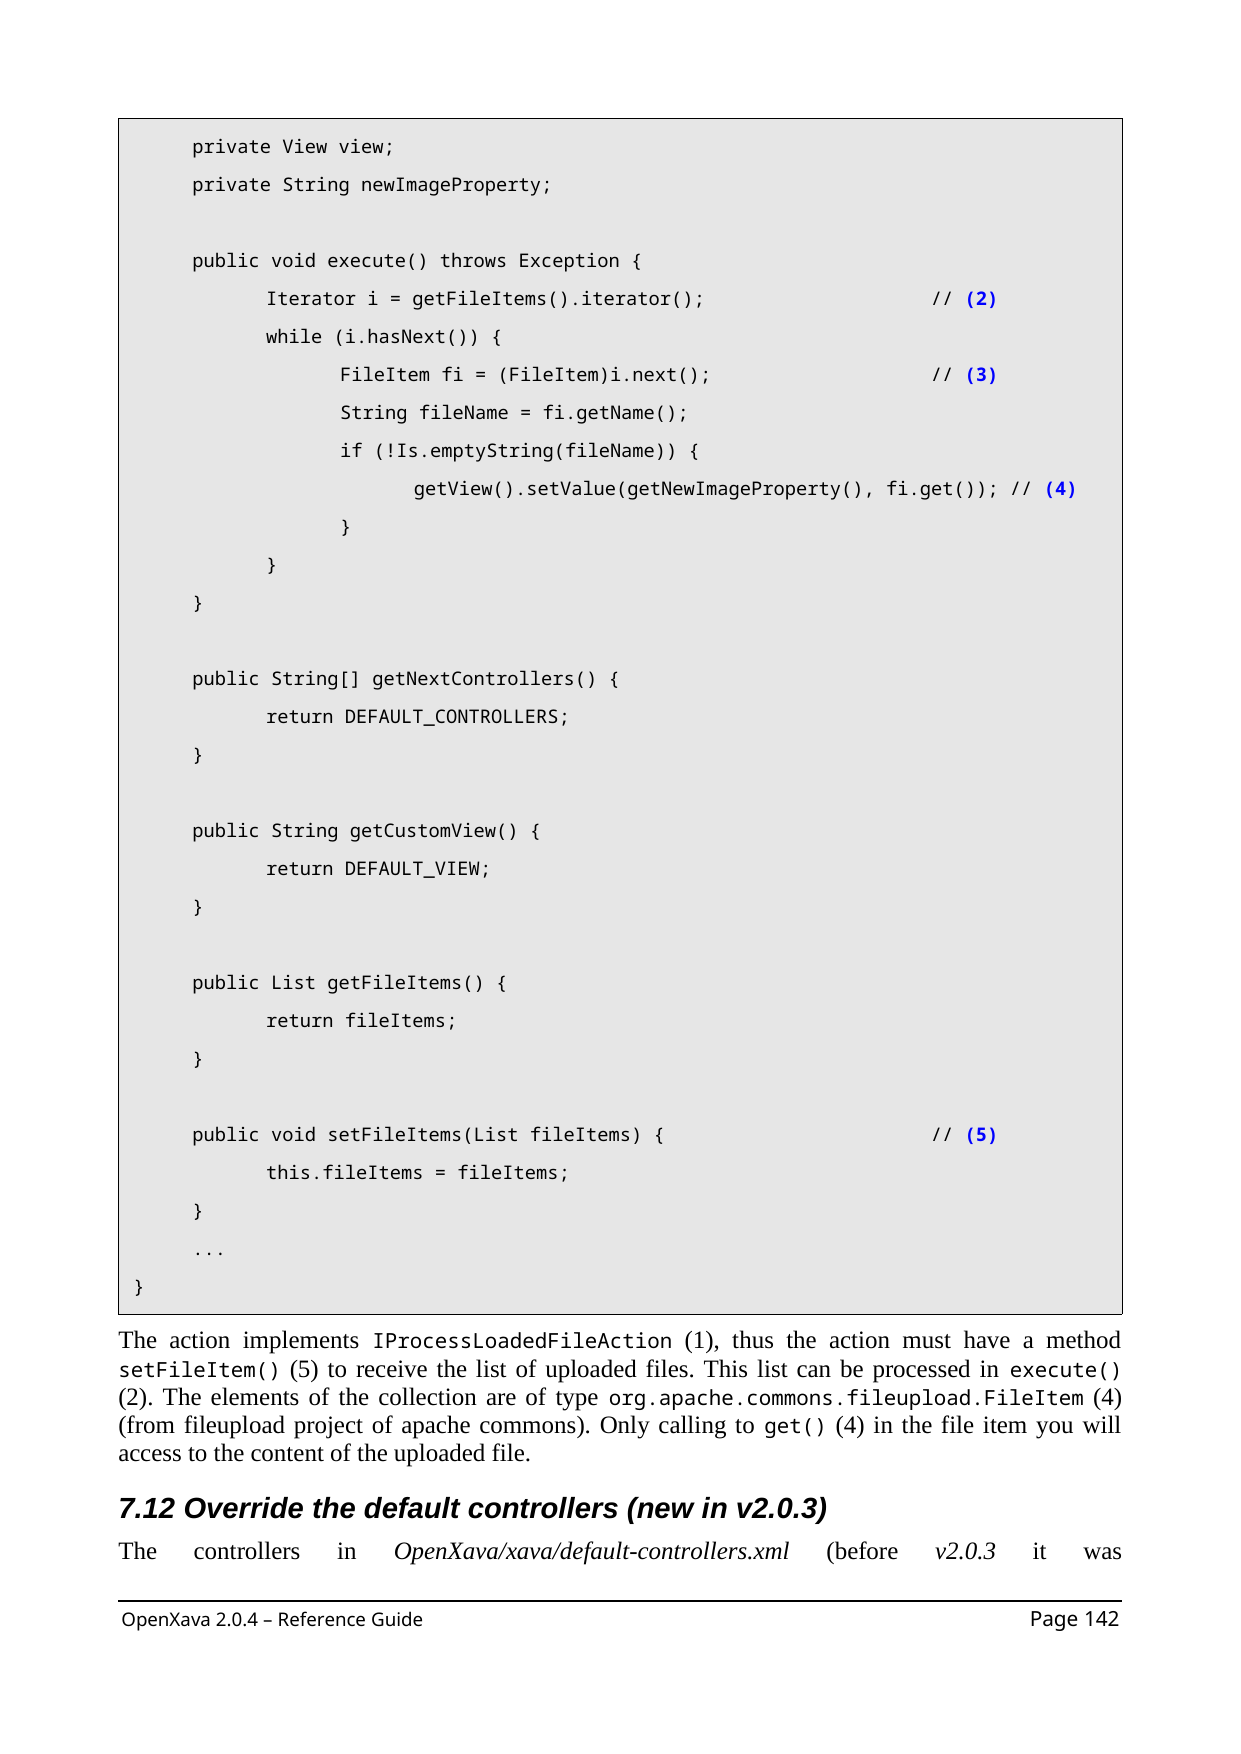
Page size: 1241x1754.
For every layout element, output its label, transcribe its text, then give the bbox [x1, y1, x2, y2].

text } [119, 1183, 1122, 1221]
text } [119, 1259, 1122, 1314]
text if (!Is.emptyString(fileName)) { [119, 422, 1122, 460]
text } [119, 1031, 1122, 1069]
text } [119, 536, 1122, 574]
text public List getFileItems() { [119, 954, 1122, 993]
text } [119, 574, 1122, 612]
text return DEFAULT_CONTROLLERS; [119, 688, 1122, 726]
text String fileName = fi.getName(); [119, 384, 1122, 422]
text private String newImageProperty; [119, 156, 1122, 194]
text } [119, 726, 1122, 764]
text getView().setValue(getNewImageProperty(), fi.get()); // (4) [119, 460, 1122, 498]
text Iterator i = getFileItems().iterator(); // (2) [119, 270, 1122, 308]
text } [119, 498, 1122, 536]
text public String[] getNextControllers() { [119, 650, 1122, 688]
text return fileItems; [119, 993, 1122, 1031]
subtitle Override the default controllers (new in v2.0.3) [118, 1492, 1122, 1525]
text private View view; [119, 119, 1122, 156]
text The action implements IProcessLoadedFileAction (1), thus the action must have a method setFileItem() (5) to receive the list of uploaded files. This list can be processed in execute() (2). The elements of the collection are of type org.apache.commons.fileupload.FileItem (4)(from fileupload project of apache commons). Only calling to get() (4) in the file item you will access to the content of the uploaded file. [118, 1327, 1122, 1467]
text while (i.hasNext()) { [119, 308, 1122, 346]
text } [119, 878, 1122, 917]
text public String getCustomView() { [119, 802, 1122, 841]
text public void setFileItems(List fileItems) { // (5) [119, 1107, 1122, 1145]
text FileItem fi = (FileItem)i.next(); // (3) [119, 346, 1122, 384]
text The controllers in OpenXava/xava/default-controllers.xml (before v2.0.3 it was [118, 1537, 1122, 1565]
text public void execute() throws Exception { [119, 232, 1122, 270]
text return DEFAULT_VIEW; [119, 841, 1122, 878]
text this.fileItems = fileItems; [119, 1145, 1122, 1183]
text ... [119, 1221, 1122, 1259]
